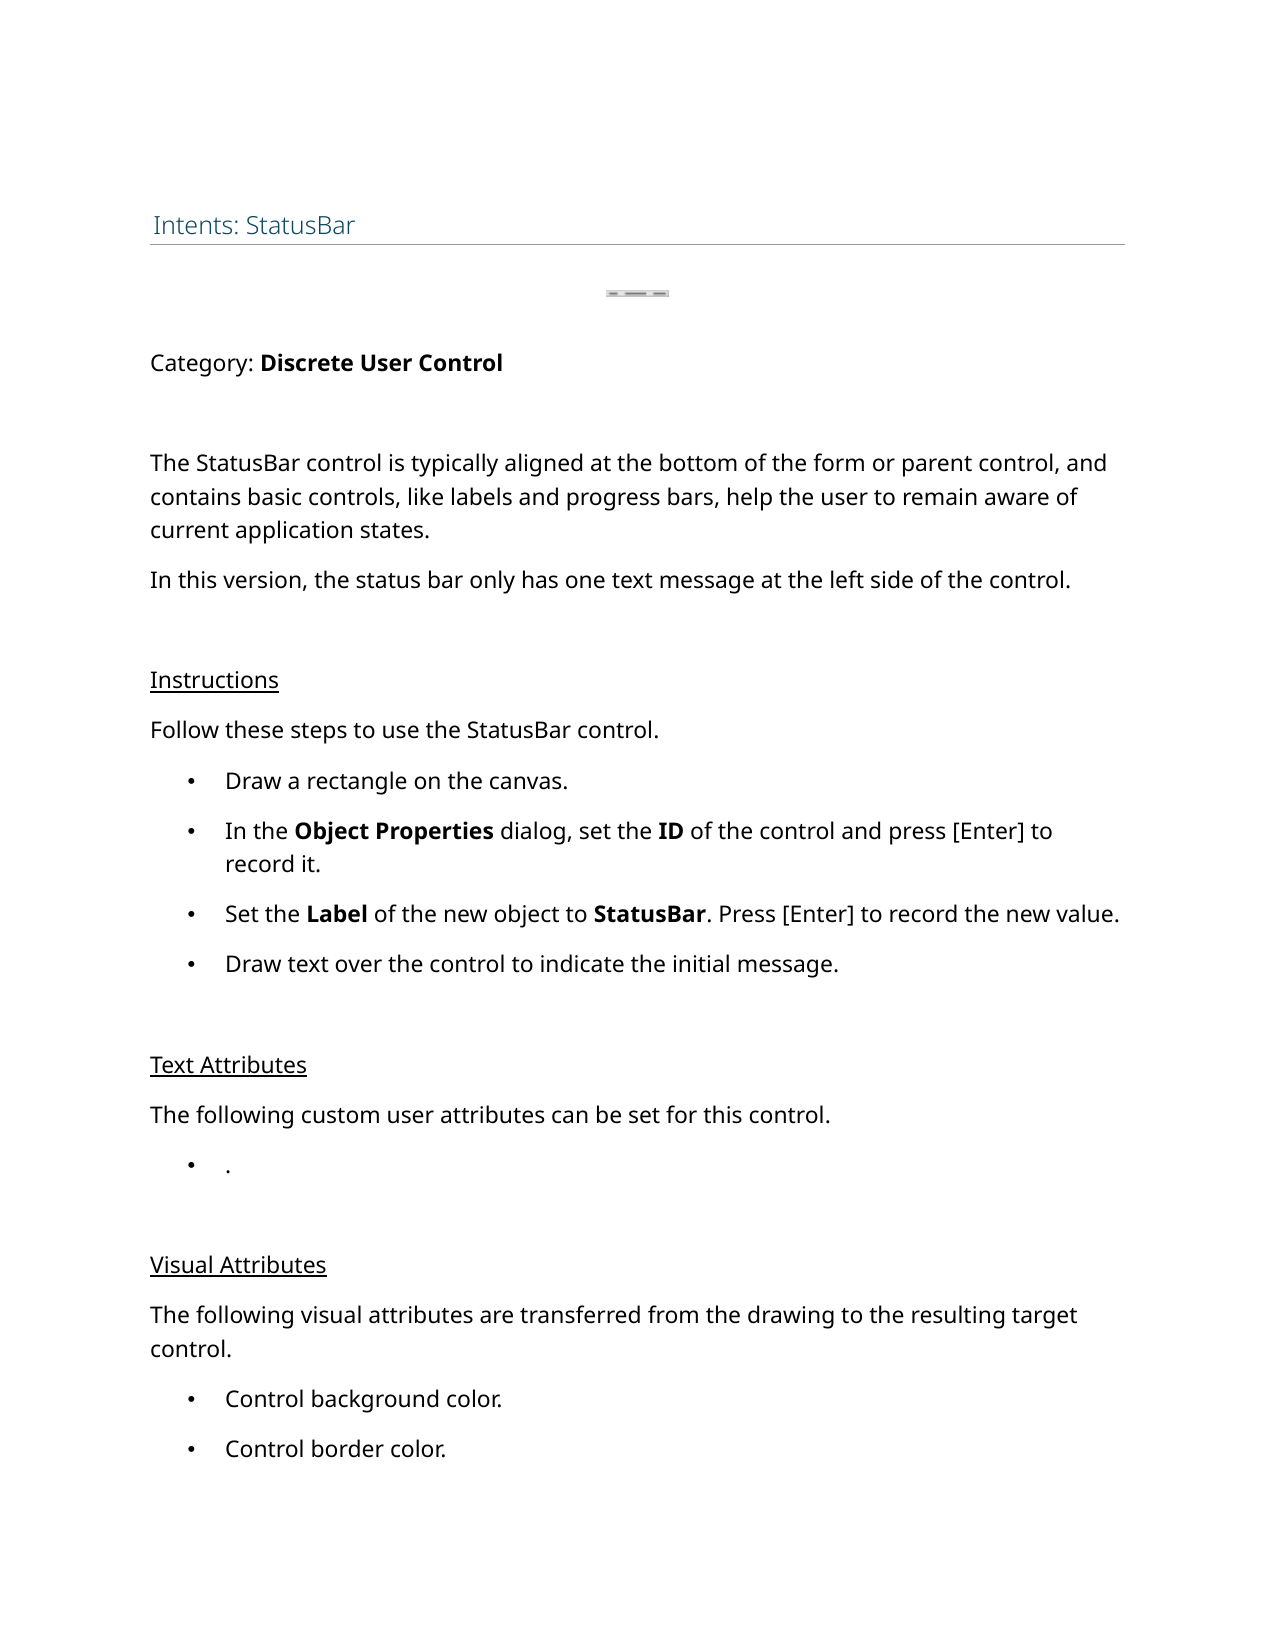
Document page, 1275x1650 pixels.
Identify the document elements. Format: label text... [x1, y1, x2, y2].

text Visual Attributes [150, 1249, 1125, 1280]
list . [187, 1149, 1125, 1180]
text Instructions [150, 664, 1125, 696]
text The following custom user attributes can be set for this control. [150, 1099, 1125, 1130]
list Draw a rectangle on the canvas. [187, 764, 1125, 796]
list Set the Label of the new object to StatusBar. Press [Enter] to record the new value. [187, 898, 1125, 929]
list Draw text over the control to indicate the initial message. [187, 948, 1125, 979]
list Control border color. [187, 1433, 1125, 1464]
list Control background color. [187, 1383, 1125, 1414]
text Category: Discrete User Control [150, 347, 1125, 378]
text The StatusBar control is typically aligned at the bottom of the form or parent control, and contains basic controls, like labels and progress bars, help the user to remain aware of current application states. [150, 447, 1125, 545]
text The following visual attributes are transferred from the drawing to the resulting target control. [150, 1299, 1125, 1364]
picture [606, 290, 669, 297]
text Follow these steps to use the StatusBar control. [150, 714, 1125, 746]
text In this version, the status bar only has one text message at the left side of the control. [150, 564, 1125, 595]
subtitle Intents: StatusBar [150, 204, 1125, 244]
list In the Object Properties dialog, set the ID of the control and press [Enter] to record it. [187, 815, 1125, 879]
text Text Attributes [150, 1048, 1125, 1080]
